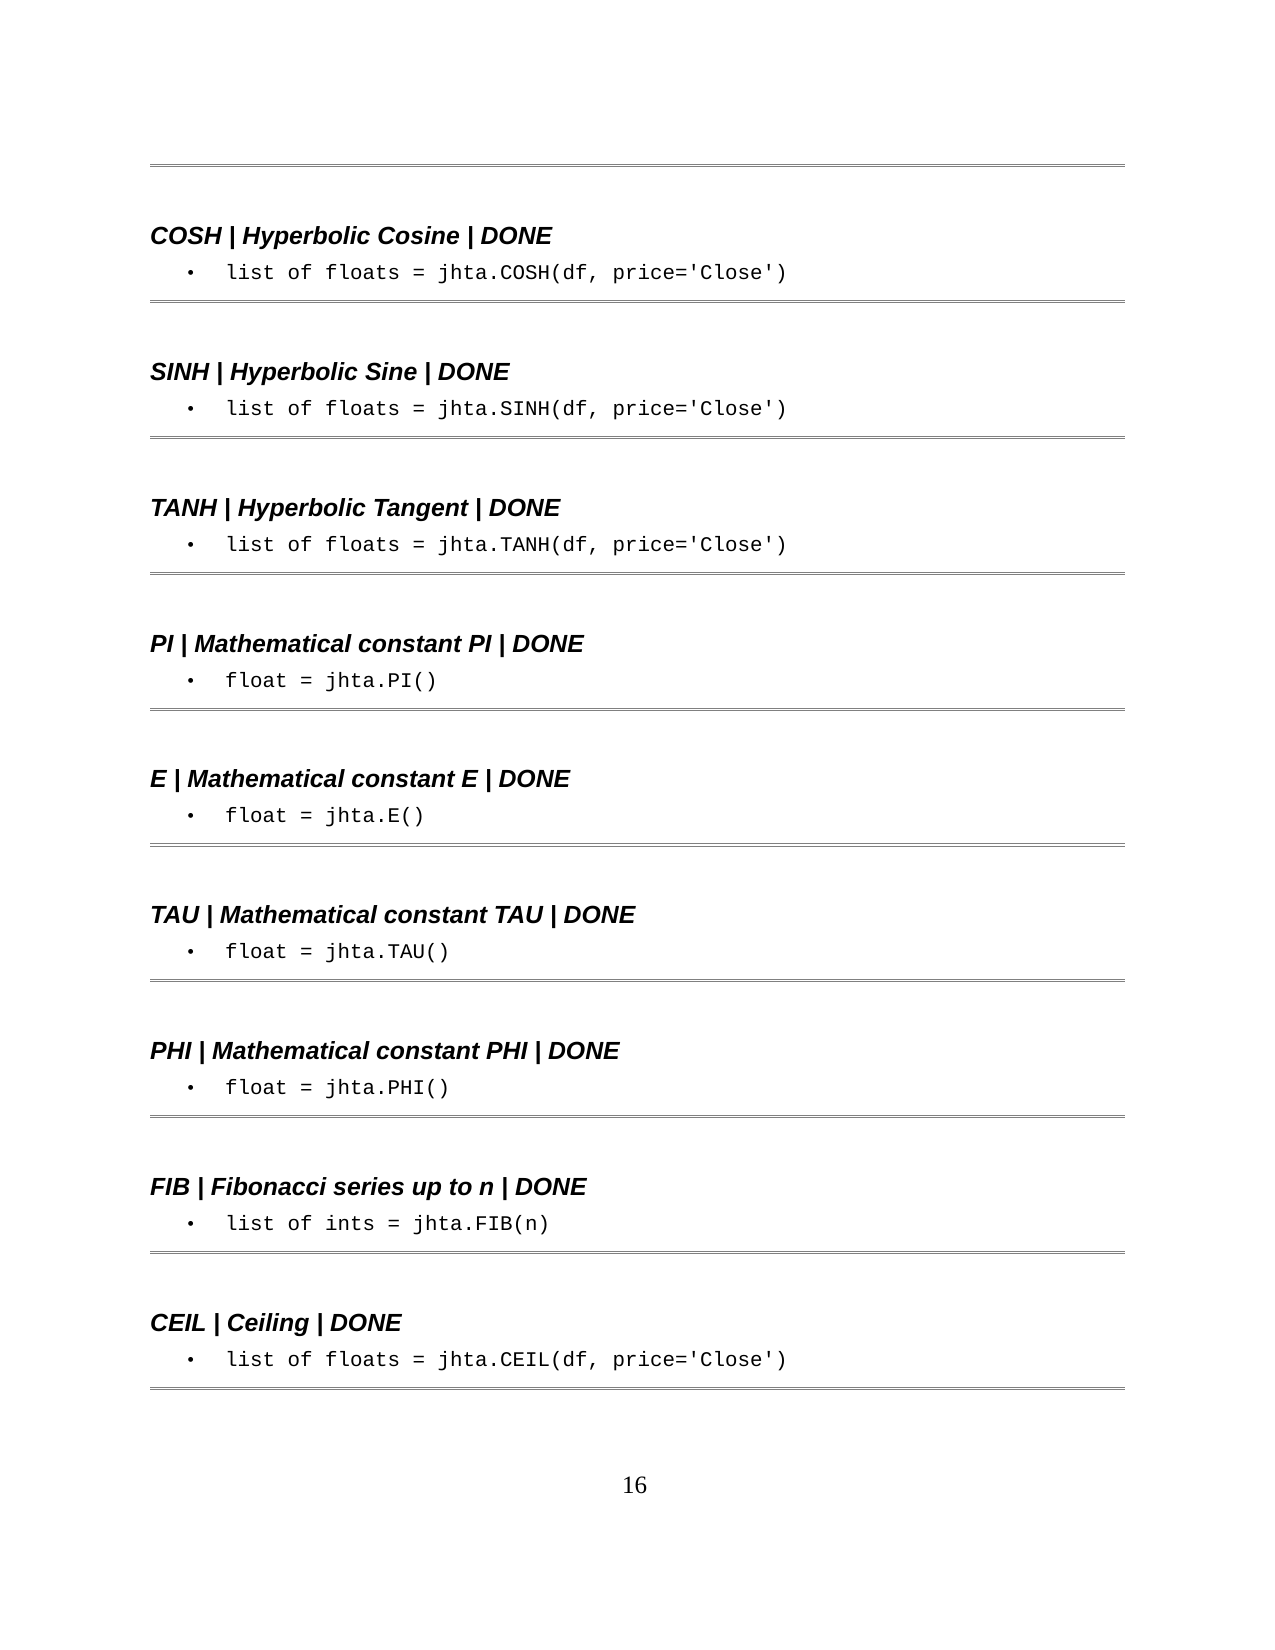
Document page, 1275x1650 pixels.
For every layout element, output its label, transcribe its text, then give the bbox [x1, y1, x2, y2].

list list of floats = jhta.SINH(df, price='Close') [187, 398, 1125, 422]
subtitle TAU | Mathematical constant TAU | DONE [150, 900, 1125, 929]
subtitle FIB | Fibonacci series up to n | DONE [150, 1172, 1125, 1201]
list list of floats = jhta.COSH(df, price='Close') [187, 262, 1125, 286]
subtitle E | Mathematical constant E | DONE [150, 764, 1125, 793]
list float = jhta.TAU() [187, 941, 1125, 965]
list float = jhta.PHI() [187, 1077, 1125, 1101]
list list of floats = jhta.CEIL(df, price='Close') [187, 1349, 1125, 1372]
list float = jhta.E() [187, 806, 1125, 829]
subtitle PHI | Mathematical constant PHI | DONE [150, 1036, 1125, 1065]
subtitle PI | Mathematical constant PI | DONE [150, 629, 1125, 657]
list float = jhta.PI() [187, 670, 1125, 693]
subtitle COSH | Hyperbolic Cosine | DONE [150, 221, 1125, 250]
subtitle SINH | Hyperbolic Sine | DONE [150, 357, 1125, 386]
list list of floats = jhta.TANH(df, price='Close') [187, 534, 1125, 557]
subtitle CEIL | Ceiling | DONE [150, 1308, 1125, 1336]
subtitle TANH | Hyperbolic Tangent | DONE [150, 493, 1125, 521]
list list of ints = jhta.FIB(n) [187, 1213, 1125, 1237]
